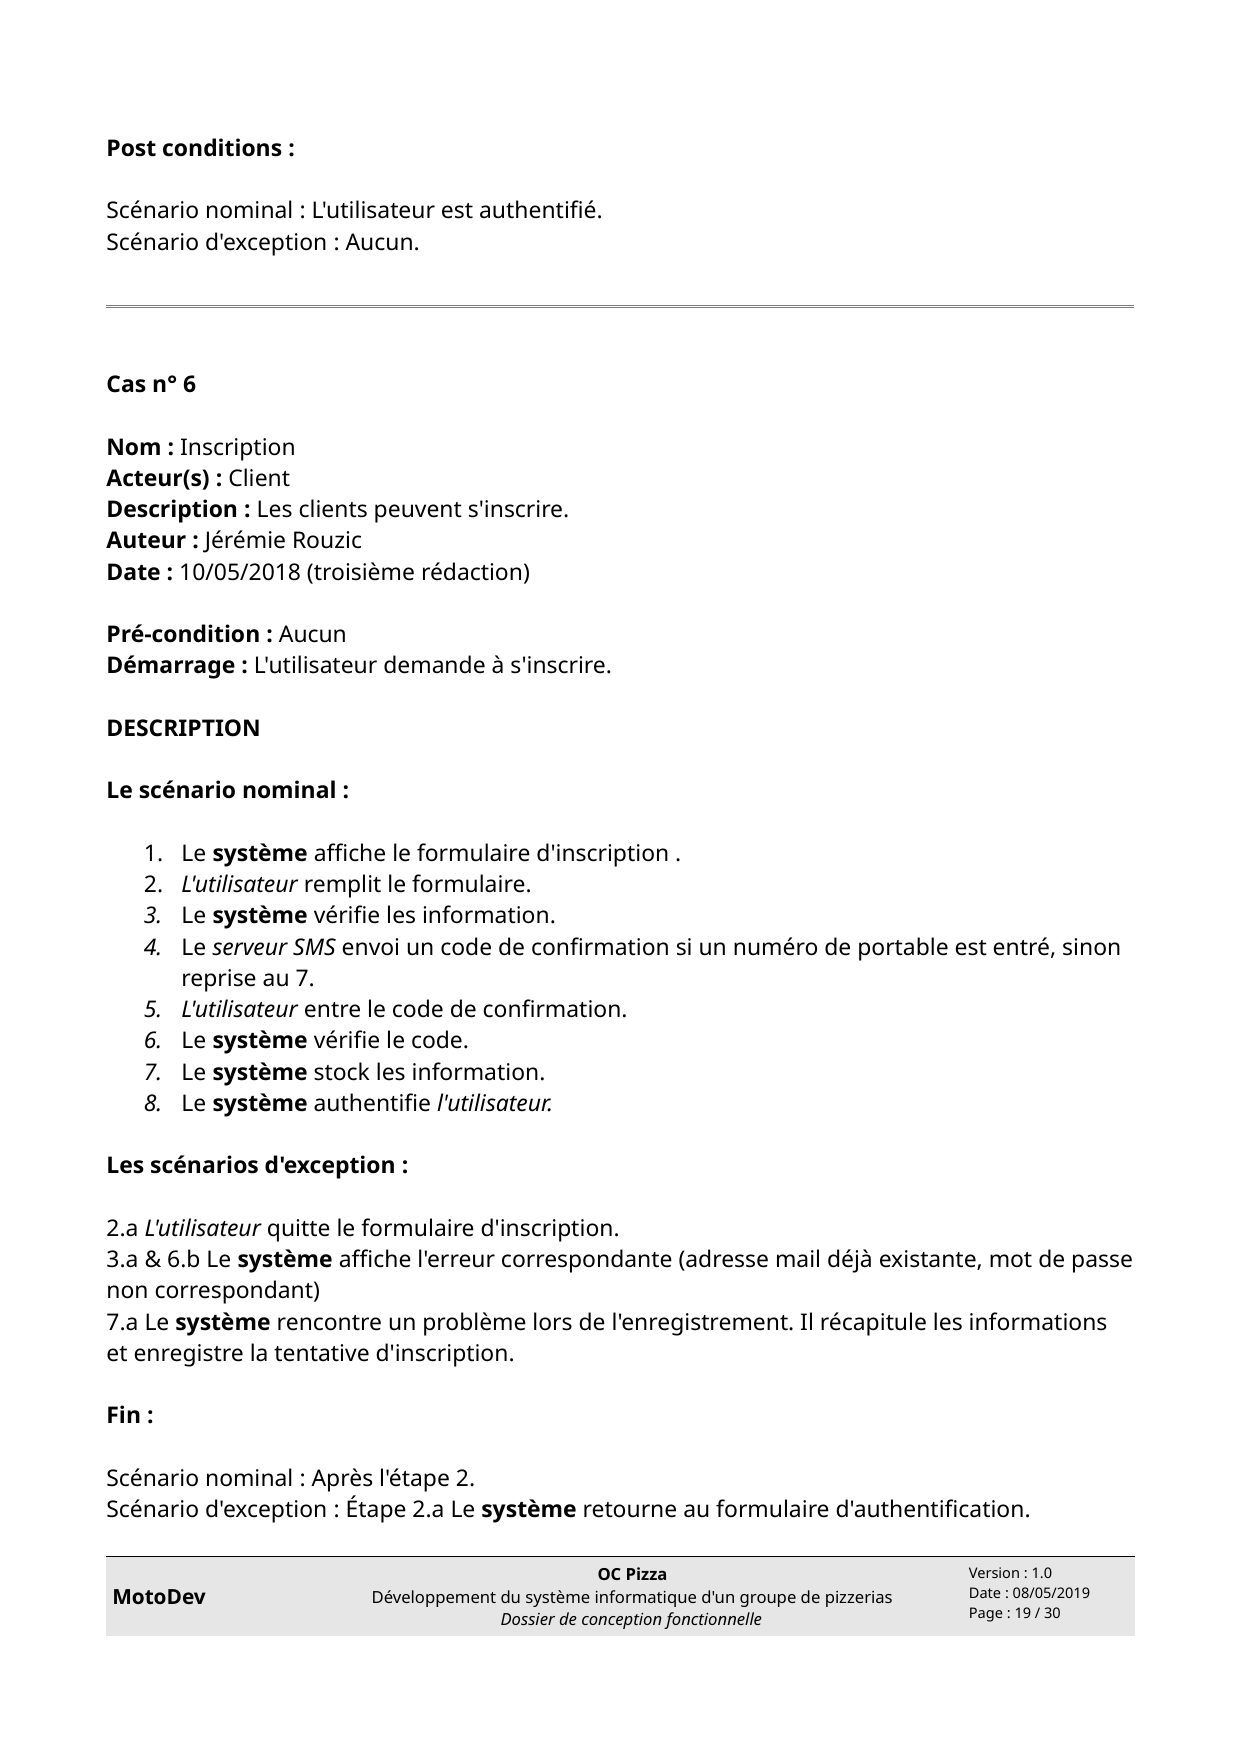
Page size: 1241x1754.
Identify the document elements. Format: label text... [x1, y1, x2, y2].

text Pré-condition : Aucun [106, 618, 1134, 649]
list Le serveur SMS envoi un code de confirmation si un numéro de portable est entré, sinon reprise au 7. [144, 931, 1134, 993]
list Le système stock les information. [144, 1056, 1134, 1087]
text 7.a Le système rencontre un problème lors de l'enregistrement. Il récapitule les informations et enregistre la tentative d'inscription. [106, 1306, 1134, 1368]
list L'utilisateur entre le code de confirmation. [144, 993, 1134, 1024]
list Le système affiche le formulaire d'inscription . [144, 837, 1134, 868]
text Scénario d'exception : Aucun. [106, 225, 1134, 257]
text Scénario d'exception : Étape 2.a Le système retourne au formulaire d'authentification. [106, 1493, 1134, 1524]
list Le système vérifie le code. [144, 1024, 1134, 1056]
text Scénario nominal : Après l'étape 2. [106, 1462, 1134, 1493]
text Auteur : Jérémie Rouzic [106, 524, 1134, 556]
text DESCRIPTION [106, 712, 1134, 743]
text Démarrage : L'utilisateur demande à s'inscrire. [106, 649, 1134, 681]
text Description : Les clients peuvent s'inscrire. [106, 493, 1134, 524]
text Cas n° 6 [106, 368, 1134, 399]
text 3.a & 6.b Le système affiche l'erreur correspondante (adresse mail déjà existante, mot de passe non correspondant) [106, 1243, 1134, 1306]
text Fin : [106, 1399, 1134, 1431]
list L'utilisateur remplit le formulaire. [144, 868, 1134, 899]
text Date : 10/05/2018 (troisième rédaction) [106, 556, 1134, 587]
list Le système authentifie l'utilisateur. [144, 1087, 1134, 1118]
text Acteur(s) : Client [106, 462, 1134, 493]
text Nom : Inscription [106, 431, 1134, 462]
list Le système vérifie les information. [144, 899, 1134, 931]
text Scénario nominal : L'utilisateur est authentifié. [106, 194, 1134, 225]
text Les scénarios d'exception : [106, 1149, 1134, 1181]
text 2.a L'utilisateur quitte le formulaire d'inscription. [106, 1212, 1134, 1243]
text Le scénario nominal : [106, 774, 1134, 806]
text Post conditions : [106, 132, 1134, 163]
